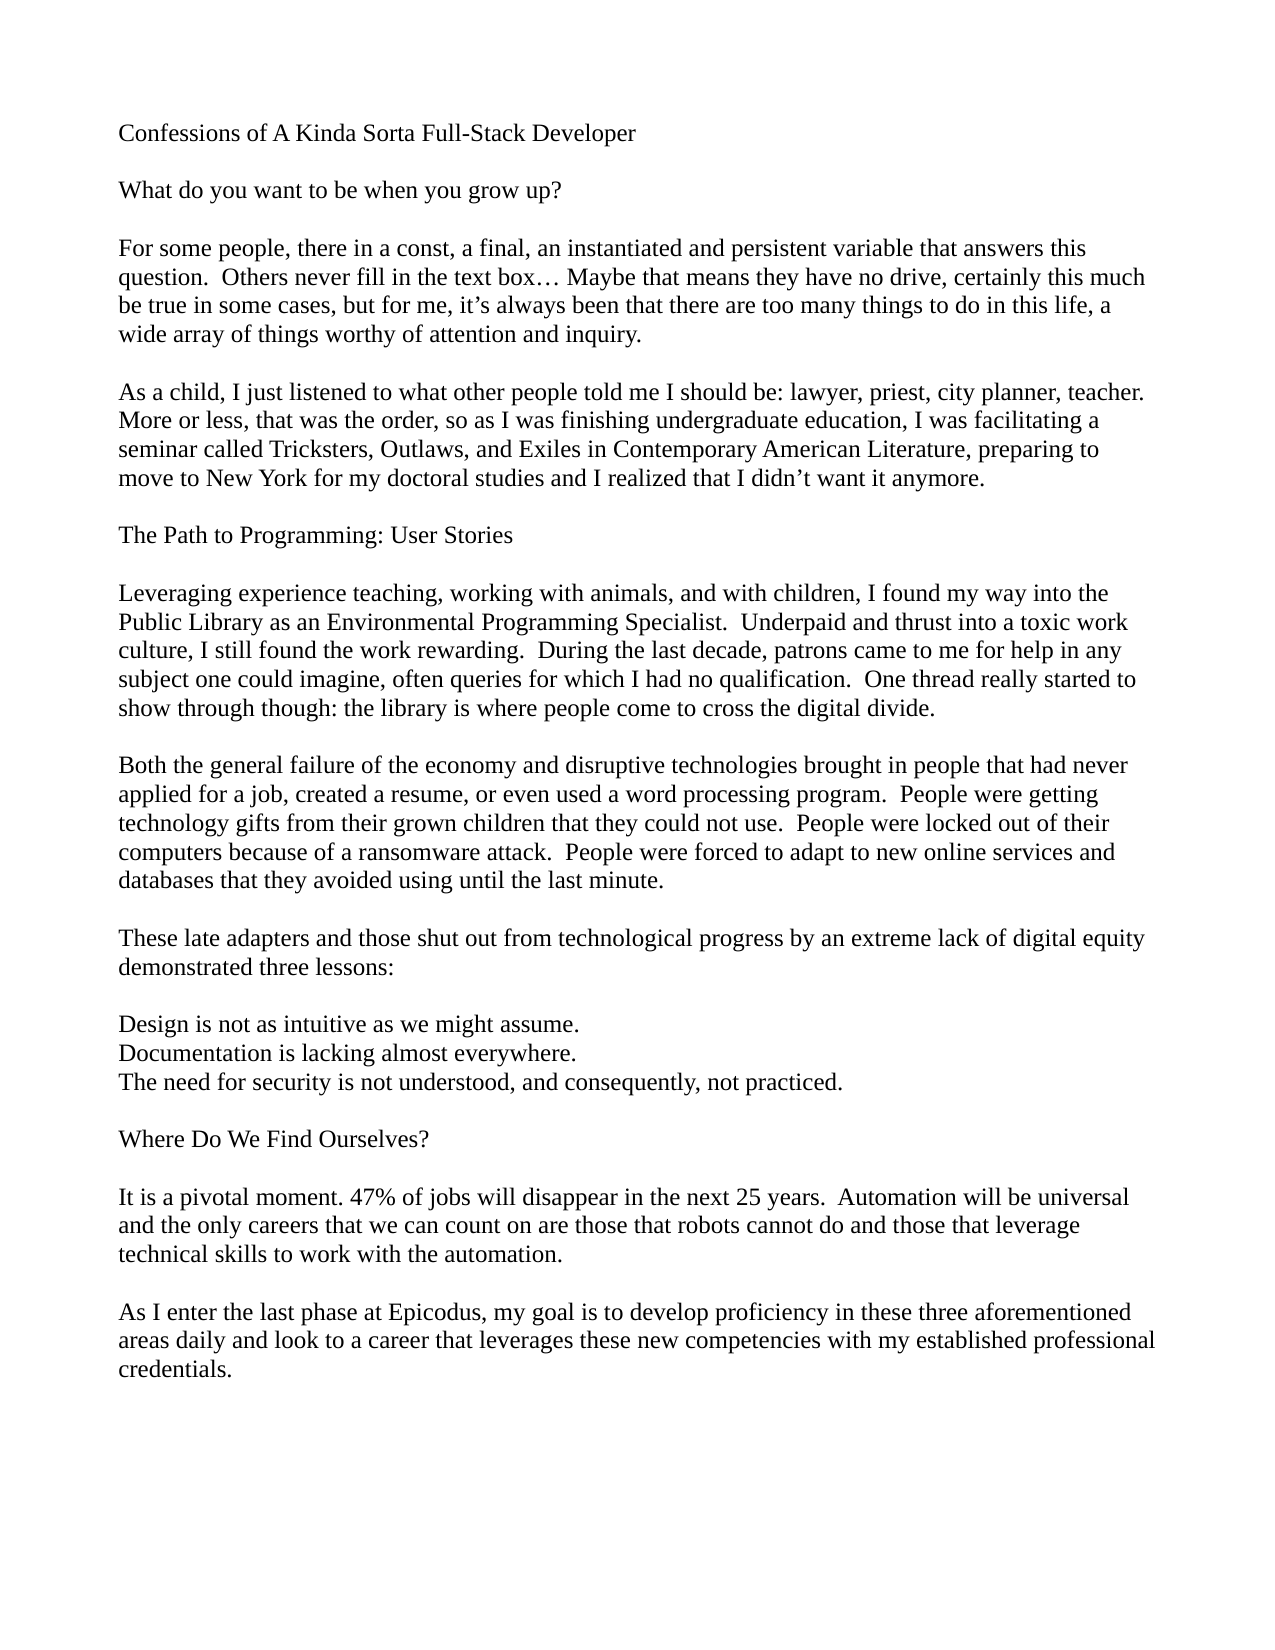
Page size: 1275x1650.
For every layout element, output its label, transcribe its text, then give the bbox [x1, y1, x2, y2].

text Both the general failure of the economy and disruptive technologies brought in people that had never applied for a job, created a resume, or even used a word processing program. People were getting technology gifts from their grown children that they could not use. People were locked out of their computers because of a ransomware attack. People were forced to adapt to new online services and databases that they avoided using until the last minute. [118, 751, 1157, 894]
text These late adapters and those shut out from technological progress by an extreme lack of digital equity demonstrated three lessons: [118, 923, 1157, 981]
text For some people, there in a const, a final, an instantiated and persistent variable that answers this question. Others never fill in the text box… Maybe that means they have no drive, certainly this much be true in some cases, but for me, it’s always been that there are too many things to do in this life, a wide array of things worthy of attention and inquiry. [118, 233, 1157, 348]
text Design is not as intuitive as we might assume. [118, 1009, 1157, 1038]
text As I enter the last phase at Epicodus, my goal is to develop proficiency in these three aforementioned areas daily and look to a career that leverages these new competencies with my established professional credentials. [118, 1297, 1157, 1383]
text As a child, I just listened to what other people told me I should be: lawyer, priest, city planner, teacher. More or less, that was the order, so as I was finishing undergraduate education, I was facilitating a seminar called Tricksters, Outlaws, and Exiles in Contemporary American Literature, preparing to move to New York for my doctoral studies and I realized that I didn’t want it anymore. [118, 377, 1157, 492]
text Leveraging experience teaching, working with animals, and with children, I found my way into the Public Library as an Environmental Programming Specialist. Underpaid and thrust into a toxic work culture, I still found the work rewarding. During the last decade, patrons came to me for help in any subject one could imagine, often queries for which I had no qualification. One thread really started to show through though: the library is where people come to cross the digital divide. [118, 578, 1157, 722]
text Where Do We Find Ourselves? [118, 1124, 1157, 1153]
text Confessions of A Kinda Sorta Full-Stack Developer [118, 118, 1157, 147]
text What do you want to be when you grow up? [118, 176, 1157, 204]
text Documentation is lacking almost everywhere. [118, 1038, 1157, 1067]
text The need for security is not understood, and consequently, not practiced. [118, 1067, 1157, 1096]
text It is a pivotal moment. 47% of jobs will disappear in the next 25 years. Automation will be universal and the only careers that we can count on are those that robots cannot do and those that leverage technical skills to work with the automation. [118, 1182, 1157, 1268]
text The Path to Programming: User Stories [118, 521, 1157, 549]
